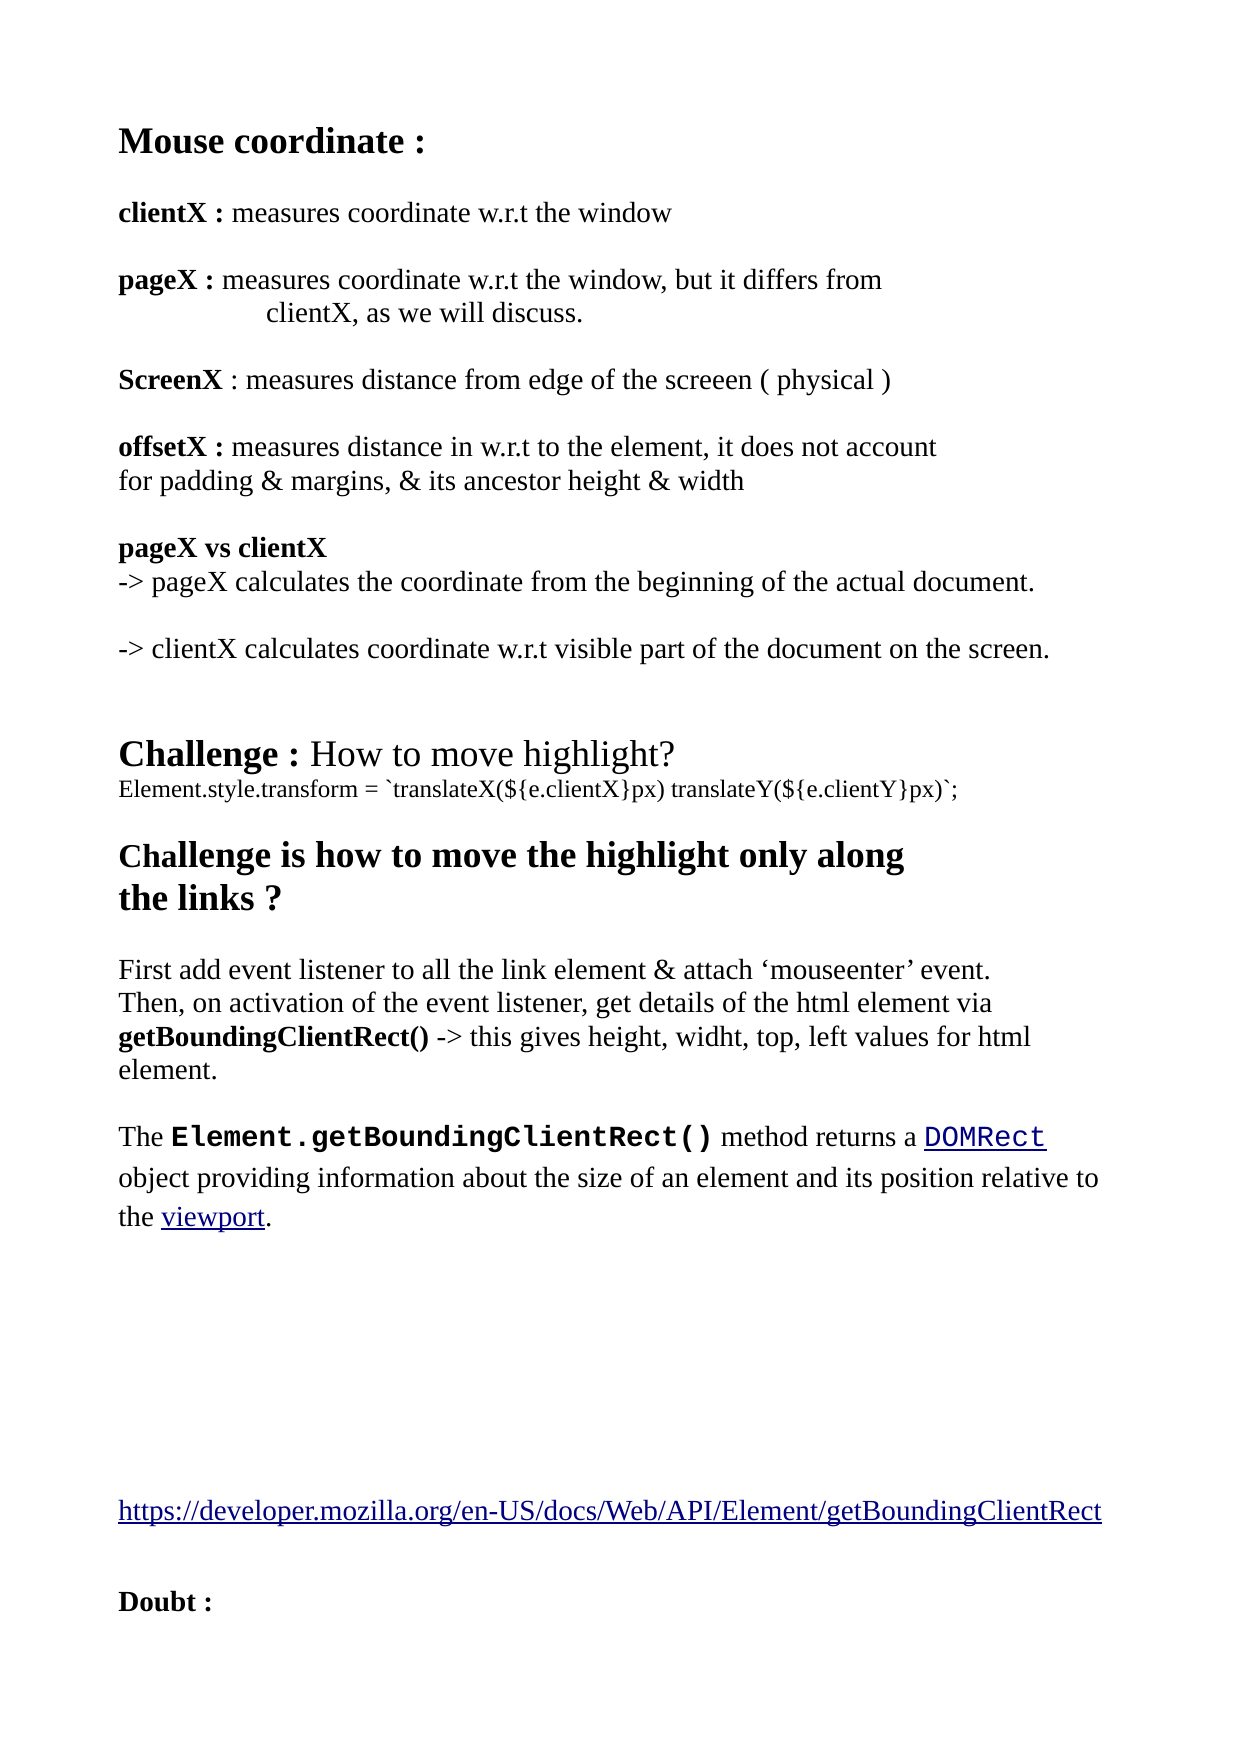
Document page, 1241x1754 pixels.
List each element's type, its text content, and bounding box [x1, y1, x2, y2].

text First add event listener to all the link element & attach ‘mouseenter’ event. [118, 952, 1122, 985]
text Then, on activation of the event listener, get details of the html element via [118, 985, 1122, 1019]
text -> pageX calculates the coordinate from the beginning of the actual document. [118, 564, 1122, 597]
text pageX vs clientX [118, 530, 1122, 564]
text pageX : measures coordinate w.r.t the window, but it differs from [118, 262, 1122, 295]
text the links ? [118, 875, 1122, 918]
text The Element.getBoundingClientRect() method returns a DOMRect object providing information about the size of an element and its position relative to the viewport. [118, 1119, 1122, 1233]
text -> clientX calculates coordinate w.r.t visible part of the document on the screen. [118, 631, 1122, 664]
text Challenge : How to move highlight? [118, 731, 1122, 774]
text https://developer.mozilla.org/en-US/docs/Web/API/Element/getBoundingClientRect [118, 1493, 1122, 1526]
text Element.style.transform = `translateX(${e.clientX}px) translateY(${e.clientY}px)`; [118, 774, 1122, 803]
text ScreenX : measures distance from edge of the screeen ( physical ) [118, 362, 1122, 396]
text offsetX : measures distance in w.r.t to the element, it does not account [118, 429, 1122, 463]
text clientX, as we will discuss. [118, 295, 1122, 329]
text element. [118, 1052, 1122, 1086]
text getBoundingClientRect() -> this gives height, widht, top, left values for html [118, 1019, 1122, 1052]
text for padding & margins, & its ancestor height & width [118, 463, 1122, 497]
text Mouse coordinate : [118, 118, 1122, 161]
text Doubt : [118, 1584, 1122, 1617]
text clientX : measures coordinate w.r.t the window [118, 195, 1122, 228]
text Challenge is how to move the highlight only along [118, 832, 1122, 875]
